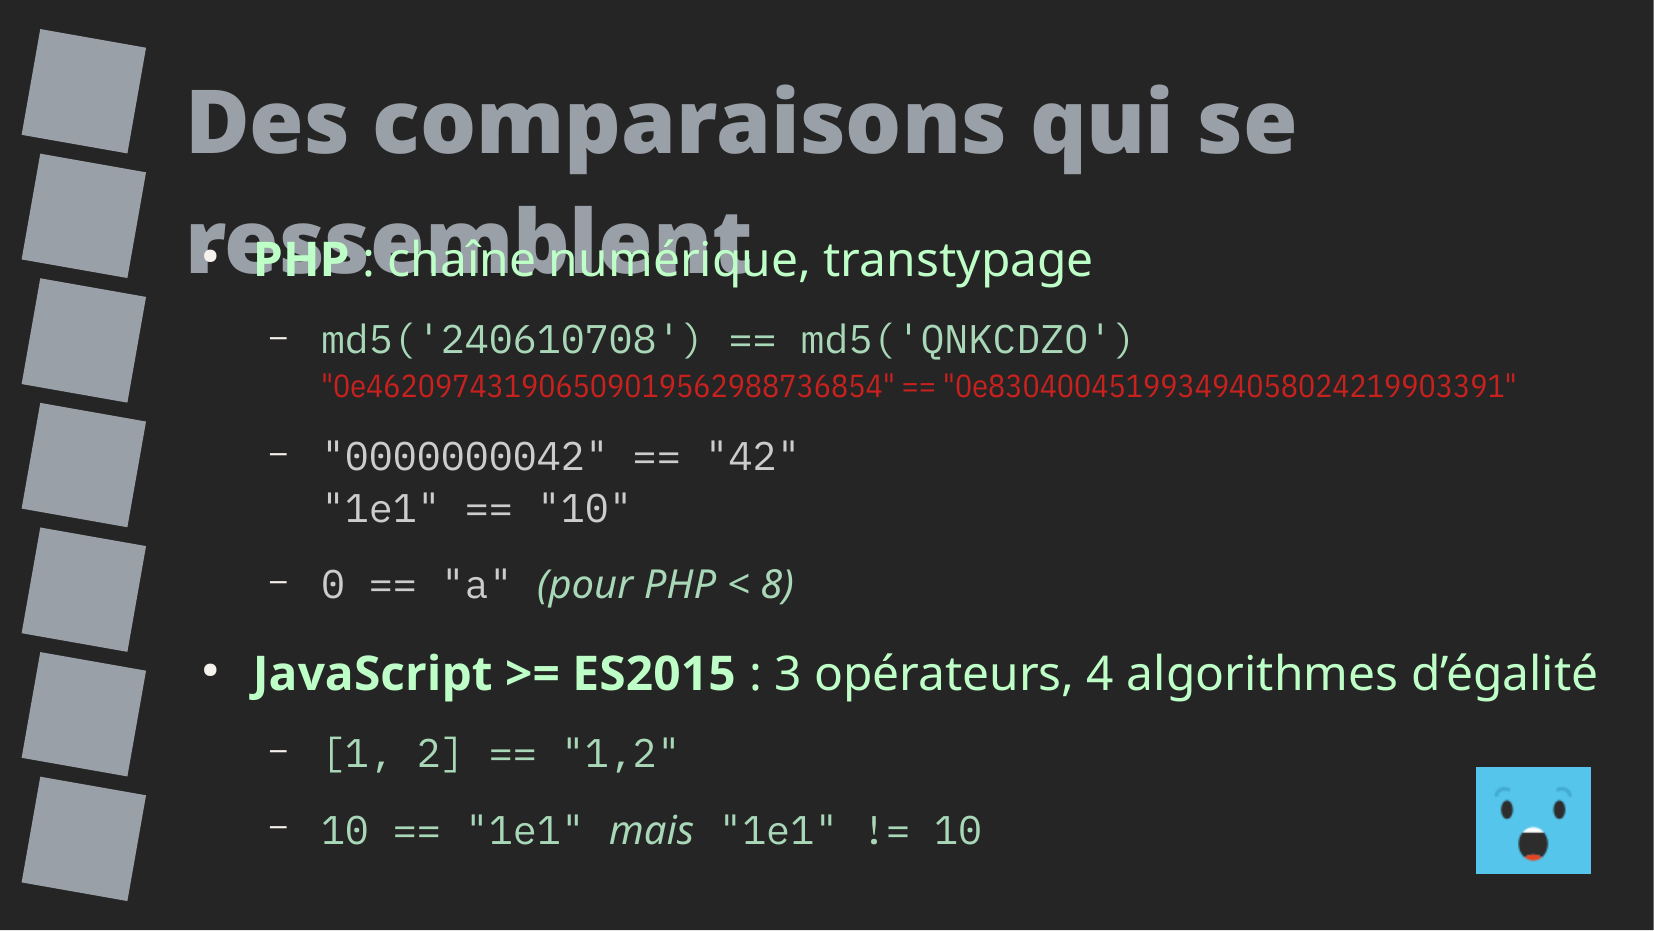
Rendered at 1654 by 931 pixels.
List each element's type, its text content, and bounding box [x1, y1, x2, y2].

title Des comparaisons qui se ressemblent [184, 59, 1654, 154]
list PHP : chaîne numérique, transtypage md5('240610708') == md5('QNKCDZO') "0e462097431906509019562988736854" == "0e830400451993494058024219903391" "0000000042" == "42" "1e1" == "10" 0 == "a" (pour PHP < 8) JavaScript >= ES2015 : 3 opérateurs, 4 algorithmes d’égalité [1, 2] == "1,2" 10 == "1e1" mais "1e1" != 10 [184, 225, 1636, 901]
picture [1476, 767, 1591, 874]
